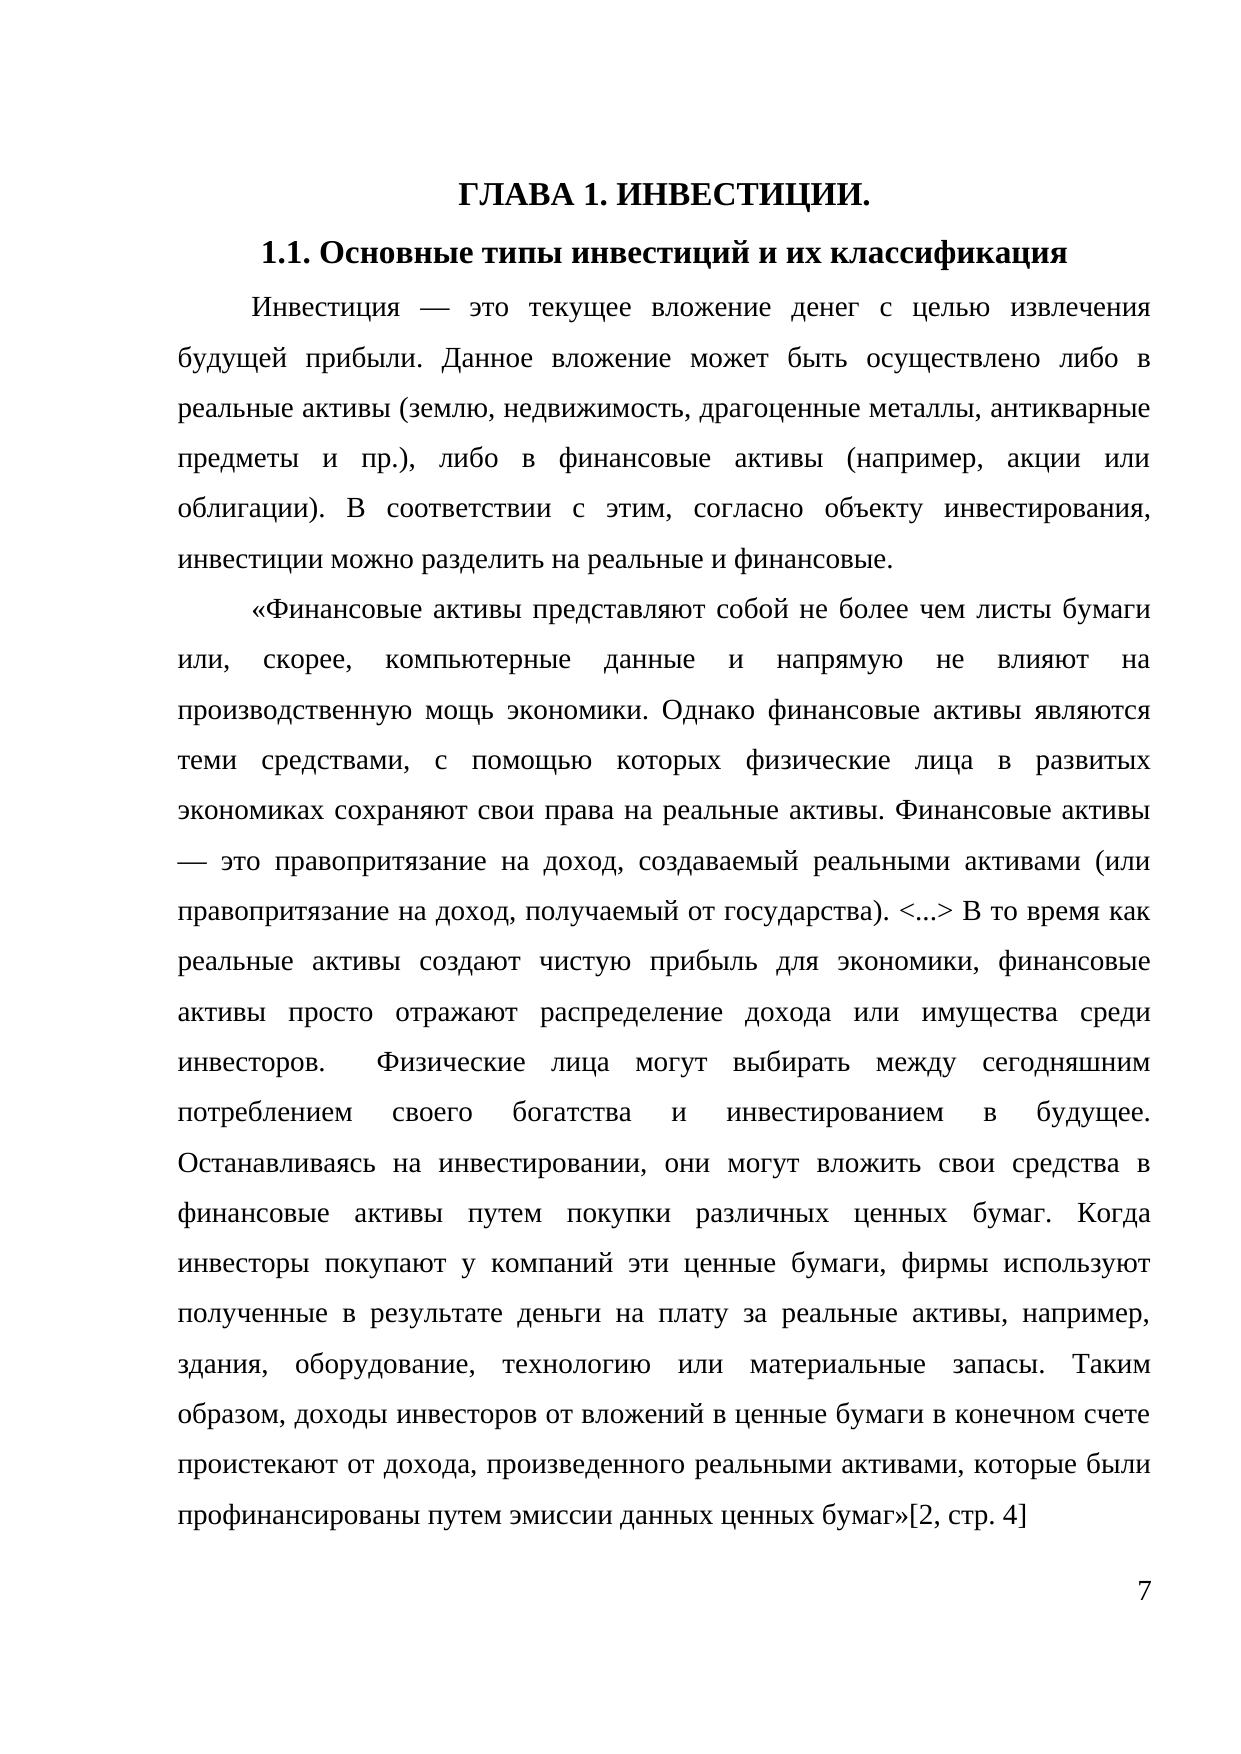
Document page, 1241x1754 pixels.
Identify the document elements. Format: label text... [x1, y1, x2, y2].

subtitle ГЛАВА 1. ИНВЕСТИЦИИ. [177, 174, 1152, 213]
text «Финансовые активы представляют собой не более чем листы бумаги или, скорее, компьютерные данные и напрямую не влияют на производственную мощь экономики. Однако финансовые активы являются теми средствами, с помощью которых физические лица в развитых экономиках сохраняют свои права на реальные активы. Финансовые активы — это правопритязание на доход, создаваемый реальными активами (или правопритязание на доход, получаемый от государства). <...> В то время как реальные активы создают чистую прибыль для экономики, финансовые активы просто отражают распределение дохода или имущества среди инвесторов. Физические лица могут выбирать между сегодняшним потреблением своего богатства и инвестированием в будущее. Останавливаясь на инвестировании, они могут вложить свои средства в финансовые активы путем покупки различных ценных бумаг. Когда инвесторы покупают у компаний эти ценные бумаги, фирмы используют полученные в результате деньги на плату за реальные активы, например, здания, оборудование, технологию или материальные запасы. Таким образом, доходы инвесторов от вложений в ценные бумаги в конечном счете проистекают от дохода, произведенного реальными активами, которые были профинансированы путем эмиссии данных ценных бумаг»[2, стр. 4] [177, 591, 1152, 1530]
subtitle 1.1. Основные типы инвестиций и их классификация [177, 232, 1152, 270]
text Инвестиция — это текущее вложение денег с целью извлечения будущей прибыли. Данное вложение может быть осуществлено либо в реальные активы (землю, недвижимость, драгоценные металлы, антикварные предметы и пр.), либо в финансовые активы (например, акции или облигации). В соответствии с этим, согласно объекту инвестирования, инвестиции можно разделить на реальные и финансовые. [177, 289, 1152, 574]
